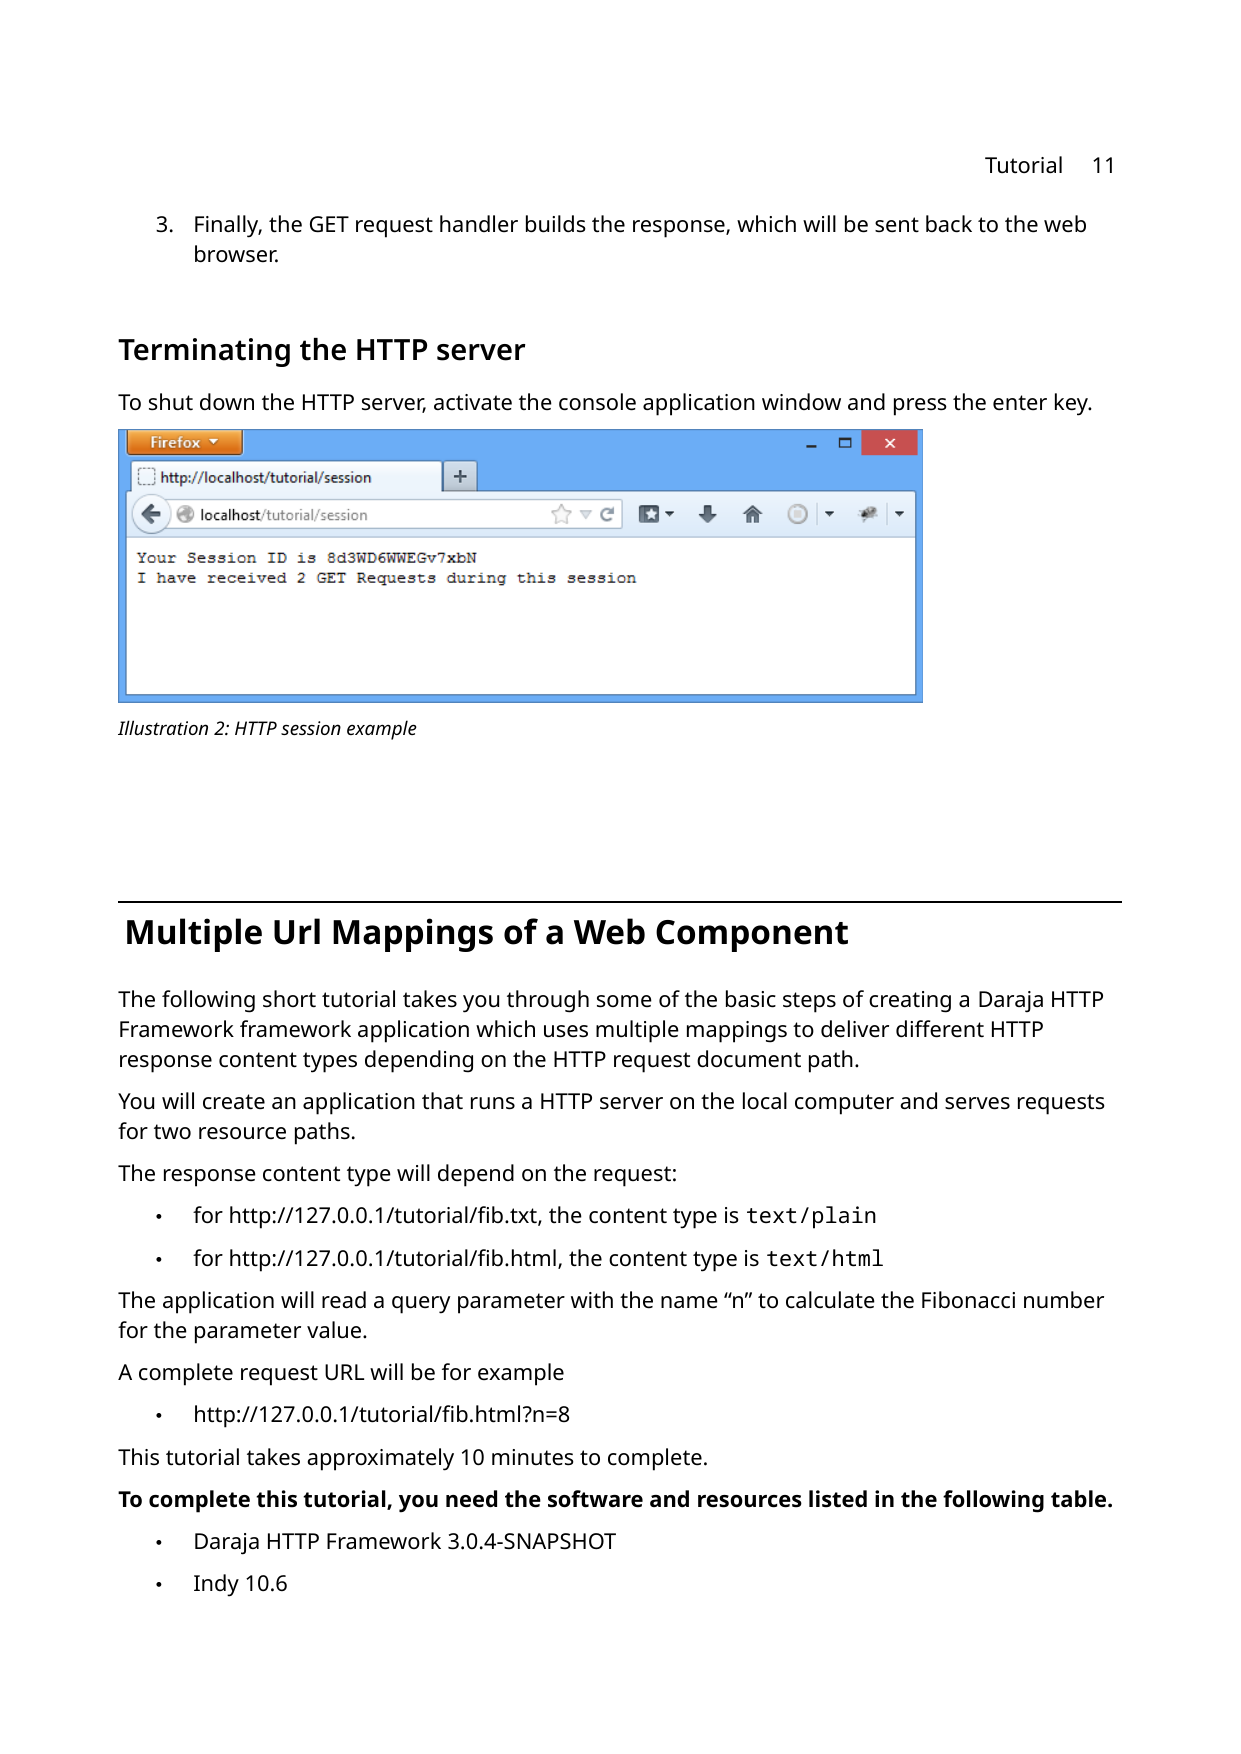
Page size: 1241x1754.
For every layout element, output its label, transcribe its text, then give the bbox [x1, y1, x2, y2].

text The application will read a query parameter with the name “n” to calculate the Fibonacci number for the parameter value. [118, 1285, 1122, 1344]
subtitle Terminating the HTTP server [118, 329, 1122, 369]
text The following short tutorial takes you through some of the basic steps of creating a Daraja HTTP Framework framework application which uses multiple mappings to deliver different HTTP response content types depending on the HTTP request document path. [118, 984, 1122, 1073]
text To complete this tutorial, you need the software and resources listed in the following table. [118, 1484, 1122, 1513]
text This tutorial takes approximately 10 minutes to complete. [118, 1441, 1122, 1471]
list for http://127.0.0.1/tutorial/fib.txt, the content type is text/plain [156, 1200, 1122, 1230]
list Indy 10.6 [156, 1568, 1122, 1598]
text Illustration 2: HTTP session example [118, 703, 923, 741]
text To shut down the HTTP server, activate the console application window and press the enter key. [118, 387, 1122, 417]
list Daraja HTTP Framework 3.0.4-SNAPSHOT [156, 1526, 1122, 1556]
list for http://127.0.0.1/tutorial/fib.html, the content type is text/html [156, 1242, 1122, 1272]
text The response content type will depend on the request: [118, 1158, 1122, 1188]
subtitle Multiple Url Mappings of a Web Component [118, 903, 1122, 960]
list http://127.0.0.1/tutorial/fib.html?n=8 [156, 1399, 1122, 1429]
text A complete request URL will be for example [118, 1357, 1122, 1387]
picture [118, 429, 923, 703]
text You will create an application that runs a HTTP server on the local computer and serves requests for two resource paths. [118, 1086, 1122, 1145]
list Finally, the GET request handler builds the response, which will be sent back to the web browser. [156, 209, 1122, 269]
